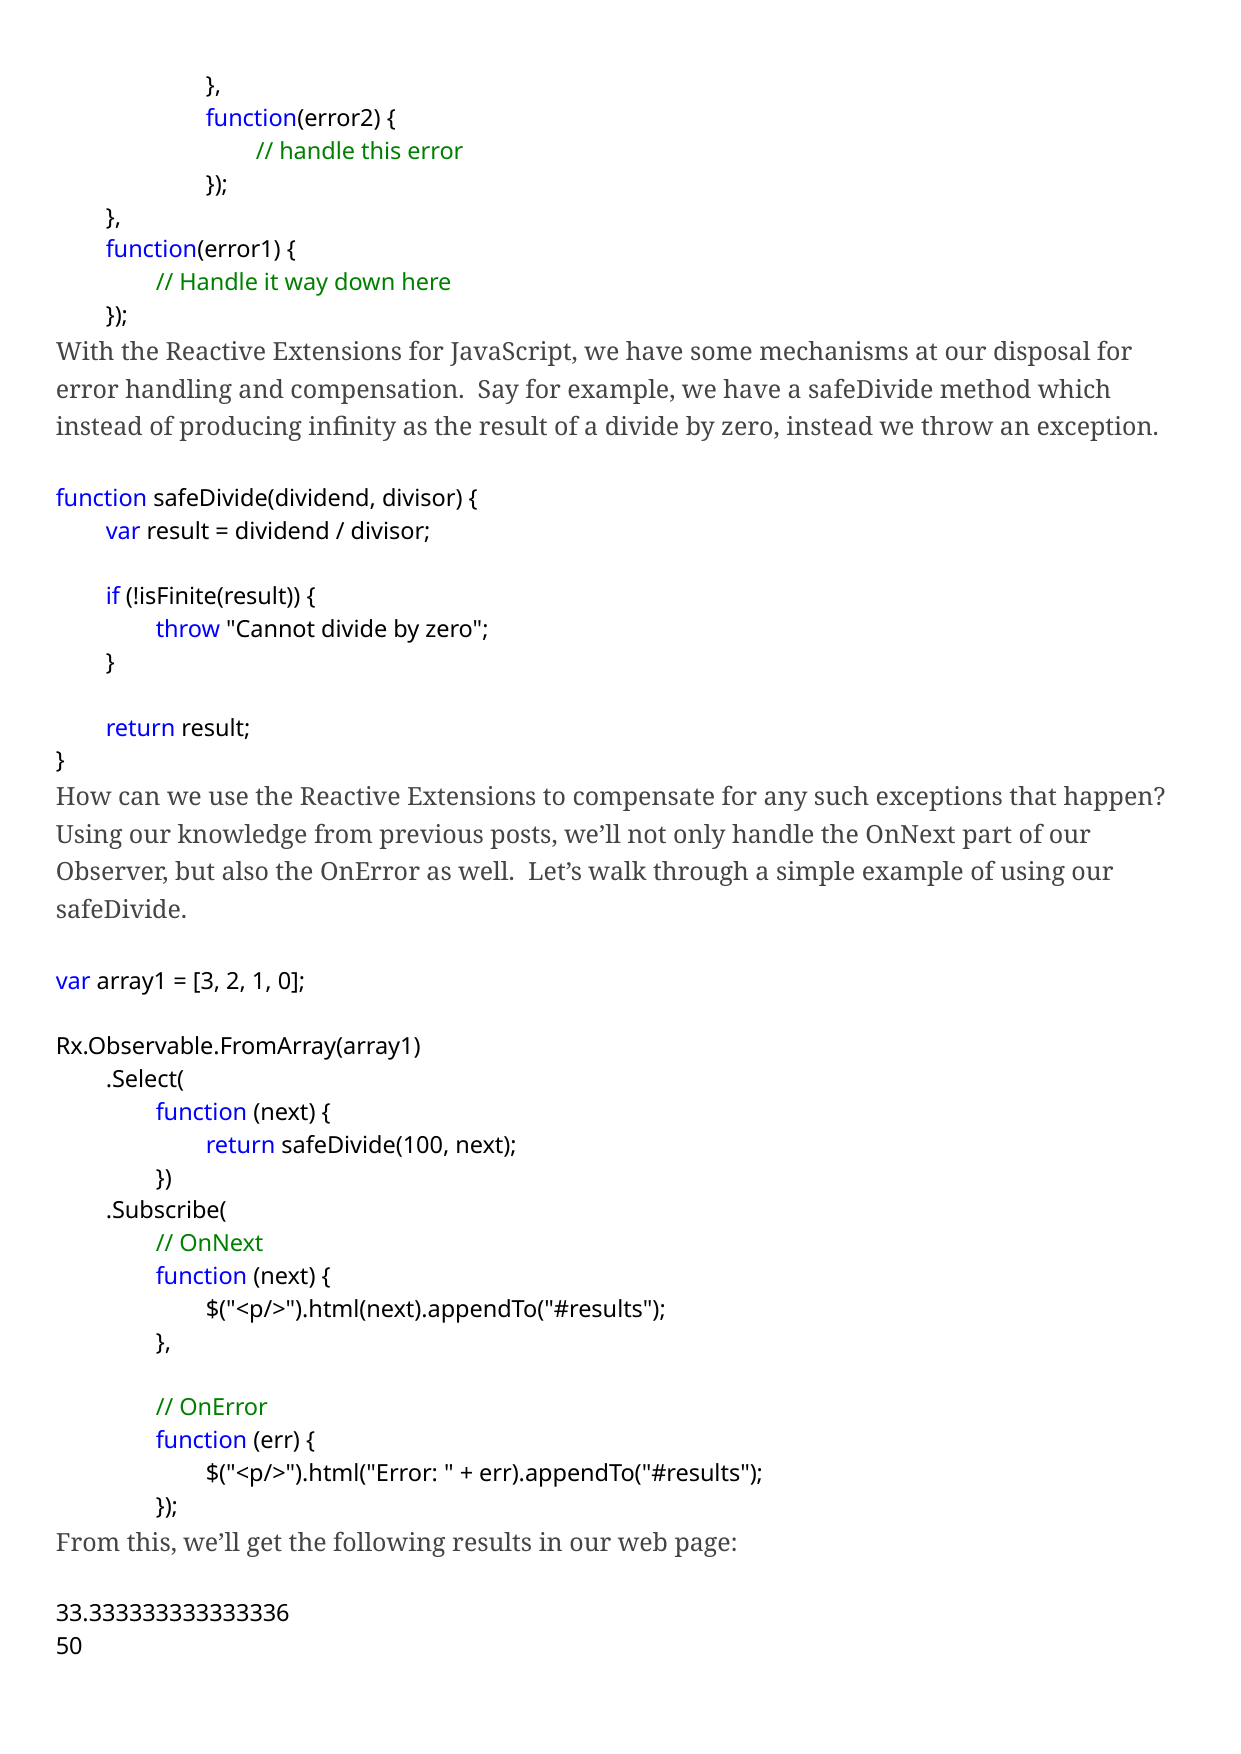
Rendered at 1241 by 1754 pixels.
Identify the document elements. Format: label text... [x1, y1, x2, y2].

text }, [56, 1324, 1178, 1357]
text How can we use the Reactive Extensions to compensate for any such exceptions that happen? Using our knowledge from previous posts, we’ll not only handle the OnNext part of our Observer, but also the OnError as well. Let’s walk through a simple example of using our safeDivide. [56, 776, 1178, 926]
text throw "Cannot divide by zero"; [56, 612, 1178, 644]
text }); [56, 166, 1178, 199]
text }, [56, 68, 1178, 101]
text 50 [56, 1629, 1178, 1662]
text // OnNext [56, 1226, 1178, 1258]
text .Subscribe( [56, 1193, 1178, 1226]
text var result = dividend / divisor; [56, 513, 1178, 546]
text // OnError [56, 1390, 1178, 1422]
text function (next) { [56, 1258, 1178, 1291]
text // handle this error [56, 133, 1178, 166]
text function safeDivide(dividend, divisor) { [56, 480, 1178, 513]
text Rx.Observable.FromArray(array1) [56, 1029, 1178, 1062]
text }) [56, 1160, 1178, 1193]
text return result; [56, 710, 1178, 743]
text $("<p/>").html("Error: " + err).appendTo("#results"); [56, 1455, 1178, 1488]
text }); [56, 1488, 1178, 1521]
text From this, we’ll get the following results in our web page: [56, 1521, 1178, 1558]
text }, [56, 199, 1178, 232]
text With the Reactive Extensions for JavaScript, we have some mechanisms at our disposal for error handling and compensation. Say for example, we have a safeDivide method which instead of producing infinity as the result of a divide by zero, instead we throw an exception. [56, 330, 1178, 443]
text $("<p/>").html(next).appendTo("#results"); [56, 1291, 1178, 1324]
text if (!isFinite(result)) { [56, 579, 1178, 612]
text } [56, 644, 1178, 677]
text .Select( [56, 1062, 1178, 1094]
text // Handle it way down here [56, 265, 1178, 297]
text var array1 = [3, 2, 1, 0]; [56, 963, 1178, 996]
text function(error1) { [56, 232, 1178, 265]
text function (err) { [56, 1422, 1178, 1455]
text return safeDivide(100, next); [56, 1127, 1178, 1160]
text }); [56, 297, 1178, 330]
text function (next) { [56, 1094, 1178, 1127]
text function(error2) { [56, 101, 1178, 133]
text 33.333333333333336 [56, 1596, 1178, 1629]
text } [56, 743, 1178, 776]
